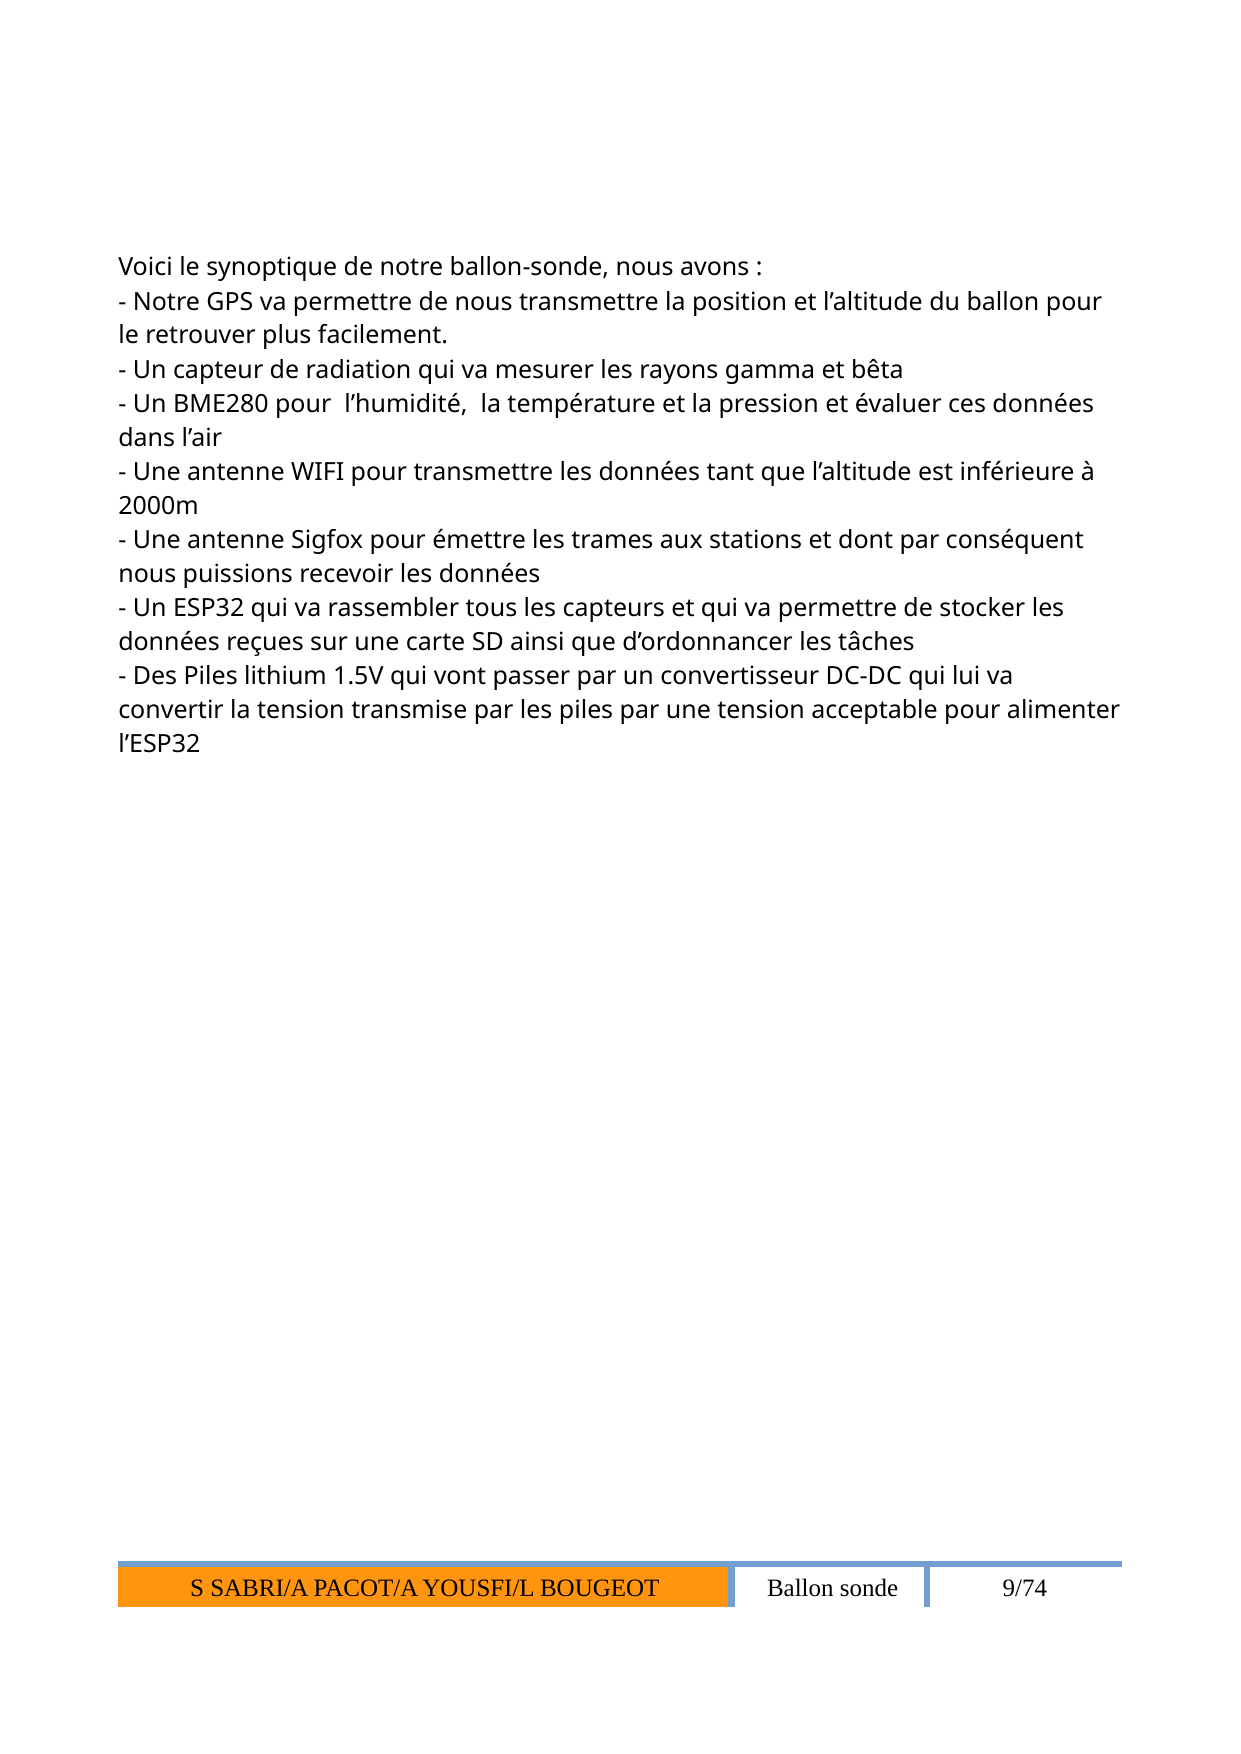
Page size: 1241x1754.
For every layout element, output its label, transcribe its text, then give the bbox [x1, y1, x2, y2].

text - Un ESP32 qui va rassembler tous les capteurs et qui va permettre de stocker les données reçues sur une carte SD ainsi que d’ordonnancer les tâches [118, 590, 1122, 658]
text Voici le synoptique de notre ballon-sonde, nous avons : [118, 249, 1122, 283]
text - Un BME280 pour l’humidité, la température et la pression et évaluer ces données dans l’air [118, 385, 1122, 453]
text - Notre GPS va permettre de nous transmettre la position et l’altitude du ballon pour le retrouver plus facilement. [118, 283, 1122, 351]
text - Une antenne Sigfox pour émettre les trames aux stations et dont par conséquent nous puissions recevoir les données [118, 522, 1122, 590]
text - Des Piles lithium 1.5V qui vont passer par un convertisseur DC-DC qui lui va convertir la tension transmise par les piles par une tension acceptable pour alimenter l’ESP32 [118, 658, 1122, 760]
text - Une antenne WIFI pour transmettre les données tant que l’altitude est inférieure à 2000m [118, 453, 1122, 522]
text - Un capteur de radiation qui va mesurer les rayons gamma et bêta [118, 351, 1122, 385]
